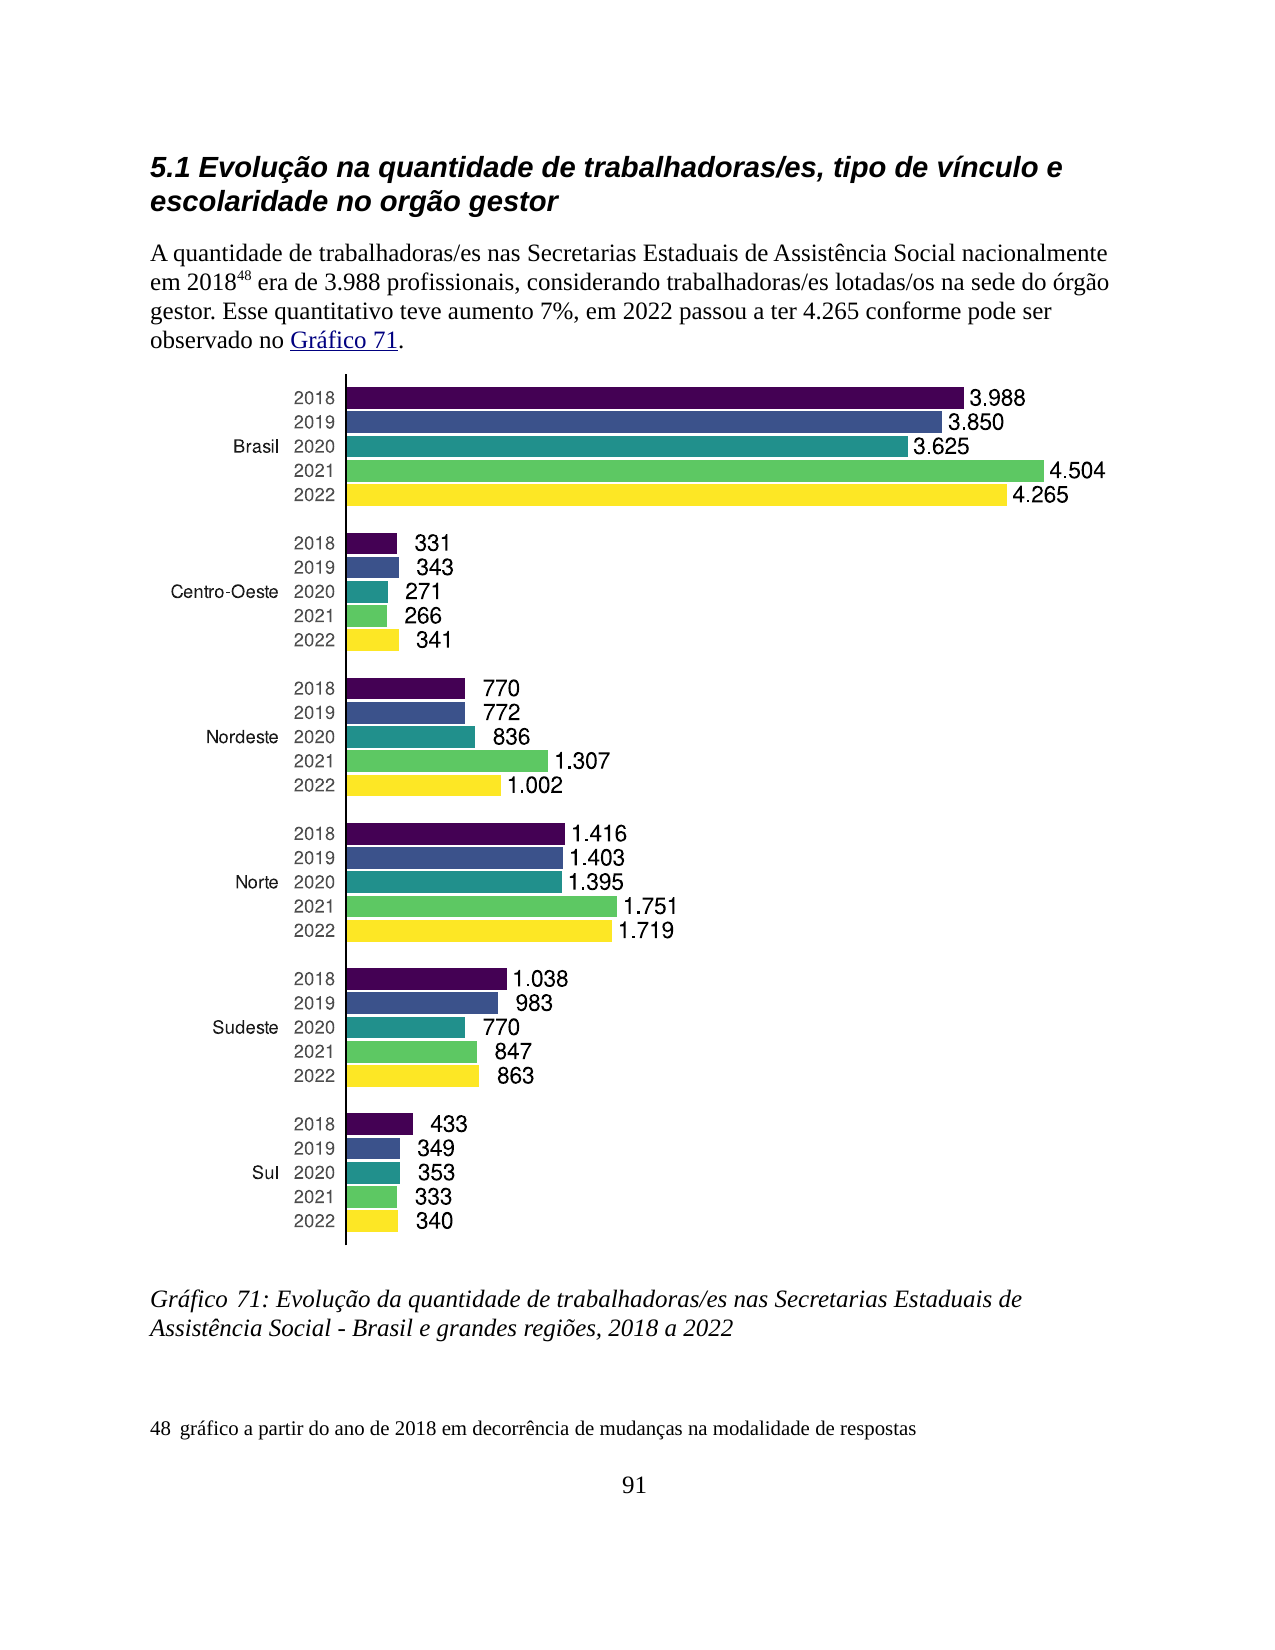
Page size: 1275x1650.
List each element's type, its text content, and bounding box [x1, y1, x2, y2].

text gráfico a partir do ano de 2018 em decorrência de mudanças na modalidade de respostas [150, 1416, 1125, 1440]
subtitle 5.1 Evolução na quantidade de trabalhadoras/es, tipo de vínculo e escolaridade no orgão gestor [150, 150, 1125, 217]
table_header Gráfico 71: Evolução da quantidade de trabalhadoras/es nas Secretarias Estaduais de Assistência Social - Brasil e grandes regiões, 2018 a 2022 [150, 1263, 1125, 1354]
text A quantidade de trabalhadoras/es nas Secretarias Estaduais de Assistência Social nacionalmente em 2018 era de 3.988 profissionais, considerando trabalhadoras/es lotadas/os na sede do órgão gestor. Esse quantitativo teve aumento 7%, em 2022 passou a ter 4.265 conforme pode ser observado no Gráfico 71. [150, 238, 1125, 353]
